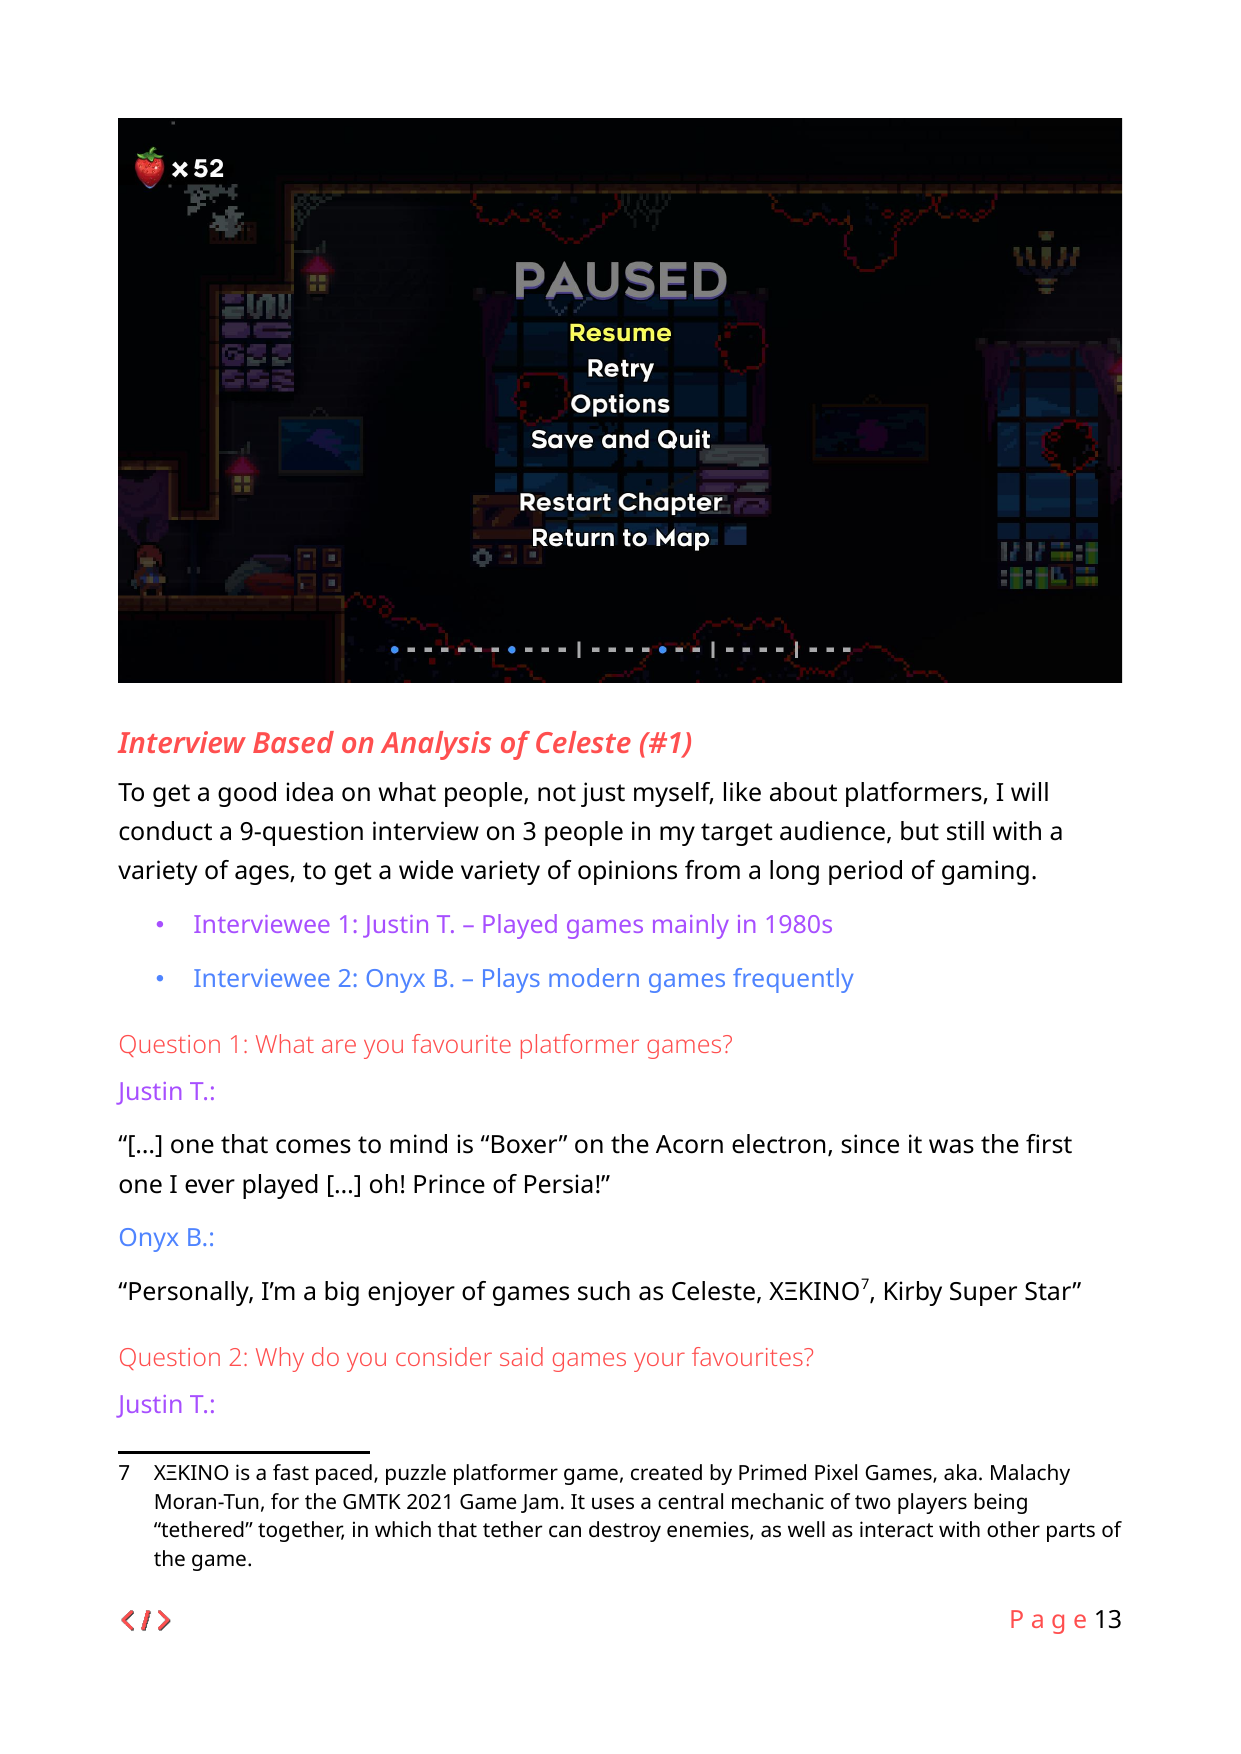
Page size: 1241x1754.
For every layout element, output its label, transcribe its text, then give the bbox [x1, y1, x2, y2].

text Justin T.: [118, 1387, 1122, 1421]
list Interviewee 2: Onyx B. – Plays modern games frequently [156, 961, 1122, 994]
text To get a good idea on what people, not just myself, like about platformers, I will conduct a 9-question interview on 3 people in my target audience, but still with a variety of ages, to get a wide variety of opinions from a long period of gaming. [118, 775, 1122, 887]
subtitle Interview Based on Analysis of Celeste (#1) [118, 683, 1122, 762]
picture [118, 118, 1123, 683]
subtitle Question 1: What are you favourite platformer games? [118, 1027, 1122, 1061]
picture [116, 1591, 175, 1649]
list Interviewee 1: Justin T. – Played games mainly in 1980s [156, 907, 1122, 941]
text Justin T.: [118, 1073, 1122, 1107]
text “[…] one that comes to mind is “Boxer” on the Acorn electron, since it was the first one I ever played […] oh! Prince of Persia!” [118, 1127, 1122, 1200]
text Onyx B.: [118, 1220, 1122, 1254]
subtitle Question 2: Why do you consider said games your favourites? [118, 1340, 1122, 1374]
text XΞKINO is a fast paced, puzzle platformer game, created by Primed Pixel Games, aka. Malachy Moran-Tun, for the GMTK 2021 Game Jam. It uses a central mechanic of two players being “tethered” together, in which that tether can destroy enemies, as well as interact with other parts of the game. [118, 1458, 1122, 1572]
text “Personally, I’m a big enjoyer of games such as Celeste, XΞKINO, Kirby Super Star” [118, 1274, 1122, 1308]
